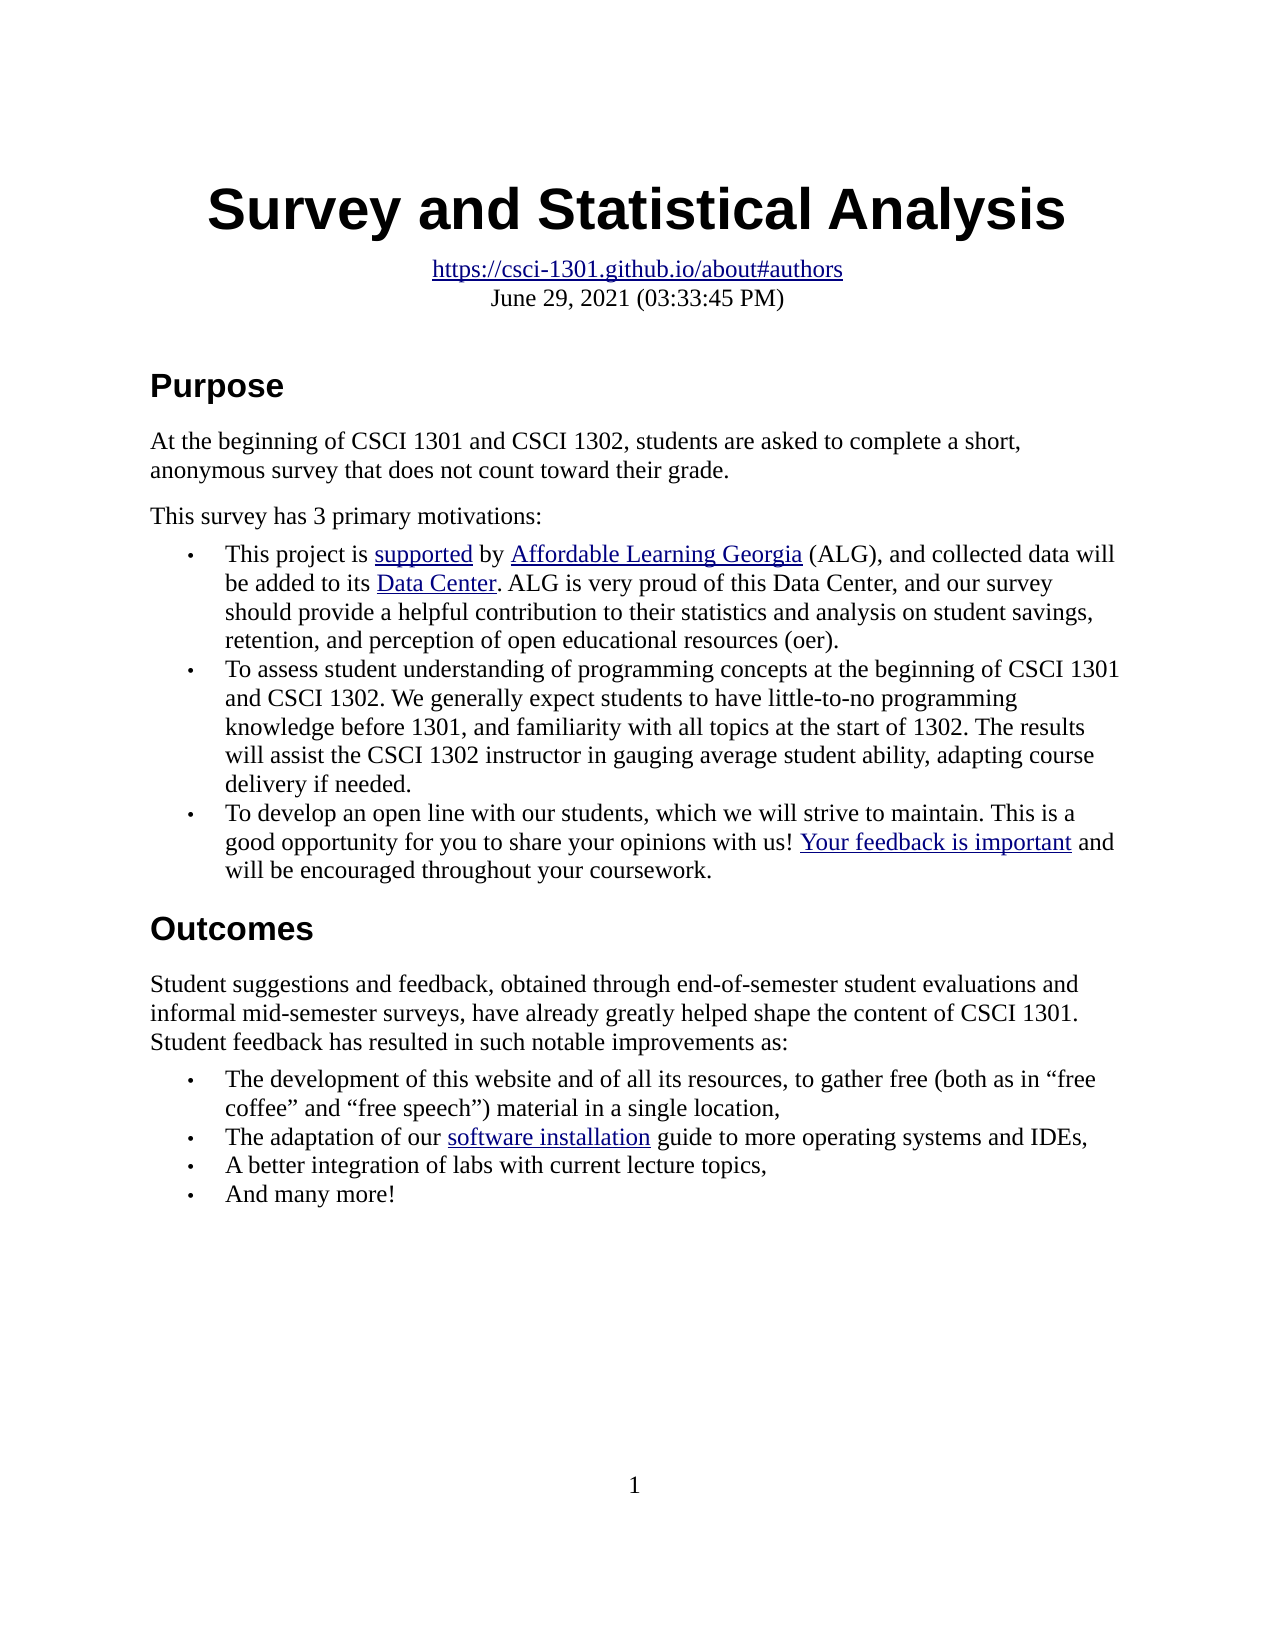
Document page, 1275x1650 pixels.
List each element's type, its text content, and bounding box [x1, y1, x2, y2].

list The adaptation of our software installation guide to more operating systems and IDEs, [187, 1122, 1125, 1151]
title Survey and Statistical Analysis [150, 175, 1125, 242]
subtitle Outcomes [150, 909, 1125, 948]
list And many more! [187, 1179, 1125, 1208]
text June 29, 2021 (03:33:45 PM) [150, 283, 1125, 312]
list To develop an open line with our students, which we will strive to maintain. This is a good opportunity for you to share your opinions with us! Your feedback is important and will be encouraged throughout your coursework. [187, 798, 1125, 884]
text Student suggestions and feedback, obtained through end-of-semester student evaluations and informal mid-semester surveys, have already greatly helped shape the content of CSCI 1301. Student feedback has resulted in such notable improvements as: [150, 969, 1125, 1055]
text https://csci-1301.github.io/about#authors [150, 254, 1125, 283]
subtitle Purpose [150, 366, 1125, 404]
text At the beginning of CSCI 1301 and CSCI 1302, students are asked to complete a short, anonymous survey that does not count toward their grade. [150, 426, 1125, 483]
list The development of this website and of all its resources, to gather free (both as in “free coffee” and “free speech”) material in a single location, [187, 1064, 1125, 1122]
text This survey has 3 primary motivations: [150, 501, 1125, 530]
list This project is supported by Affordable Learning Georgia (ALG), and collected data will be added to its Data Center. ALG is very proud of this Data Center, and our survey should provide a helpful contribution to their statistics and analysis on student savings, retention, and perception of open educational resources (oer). [187, 539, 1125, 654]
list A better integration of labs with current lecture topics, [187, 1151, 1125, 1179]
list To assess student understanding of programming concepts at the beginning of CSCI 1301 and CSCI 1302. We generally expect students to have little-to-no programming knowledge before 1301, and familiarity with all topics at the start of 1302. The results will assist the CSCI 1302 instructor in gauging average student ability, adapting course delivery if needed. [187, 654, 1125, 798]
